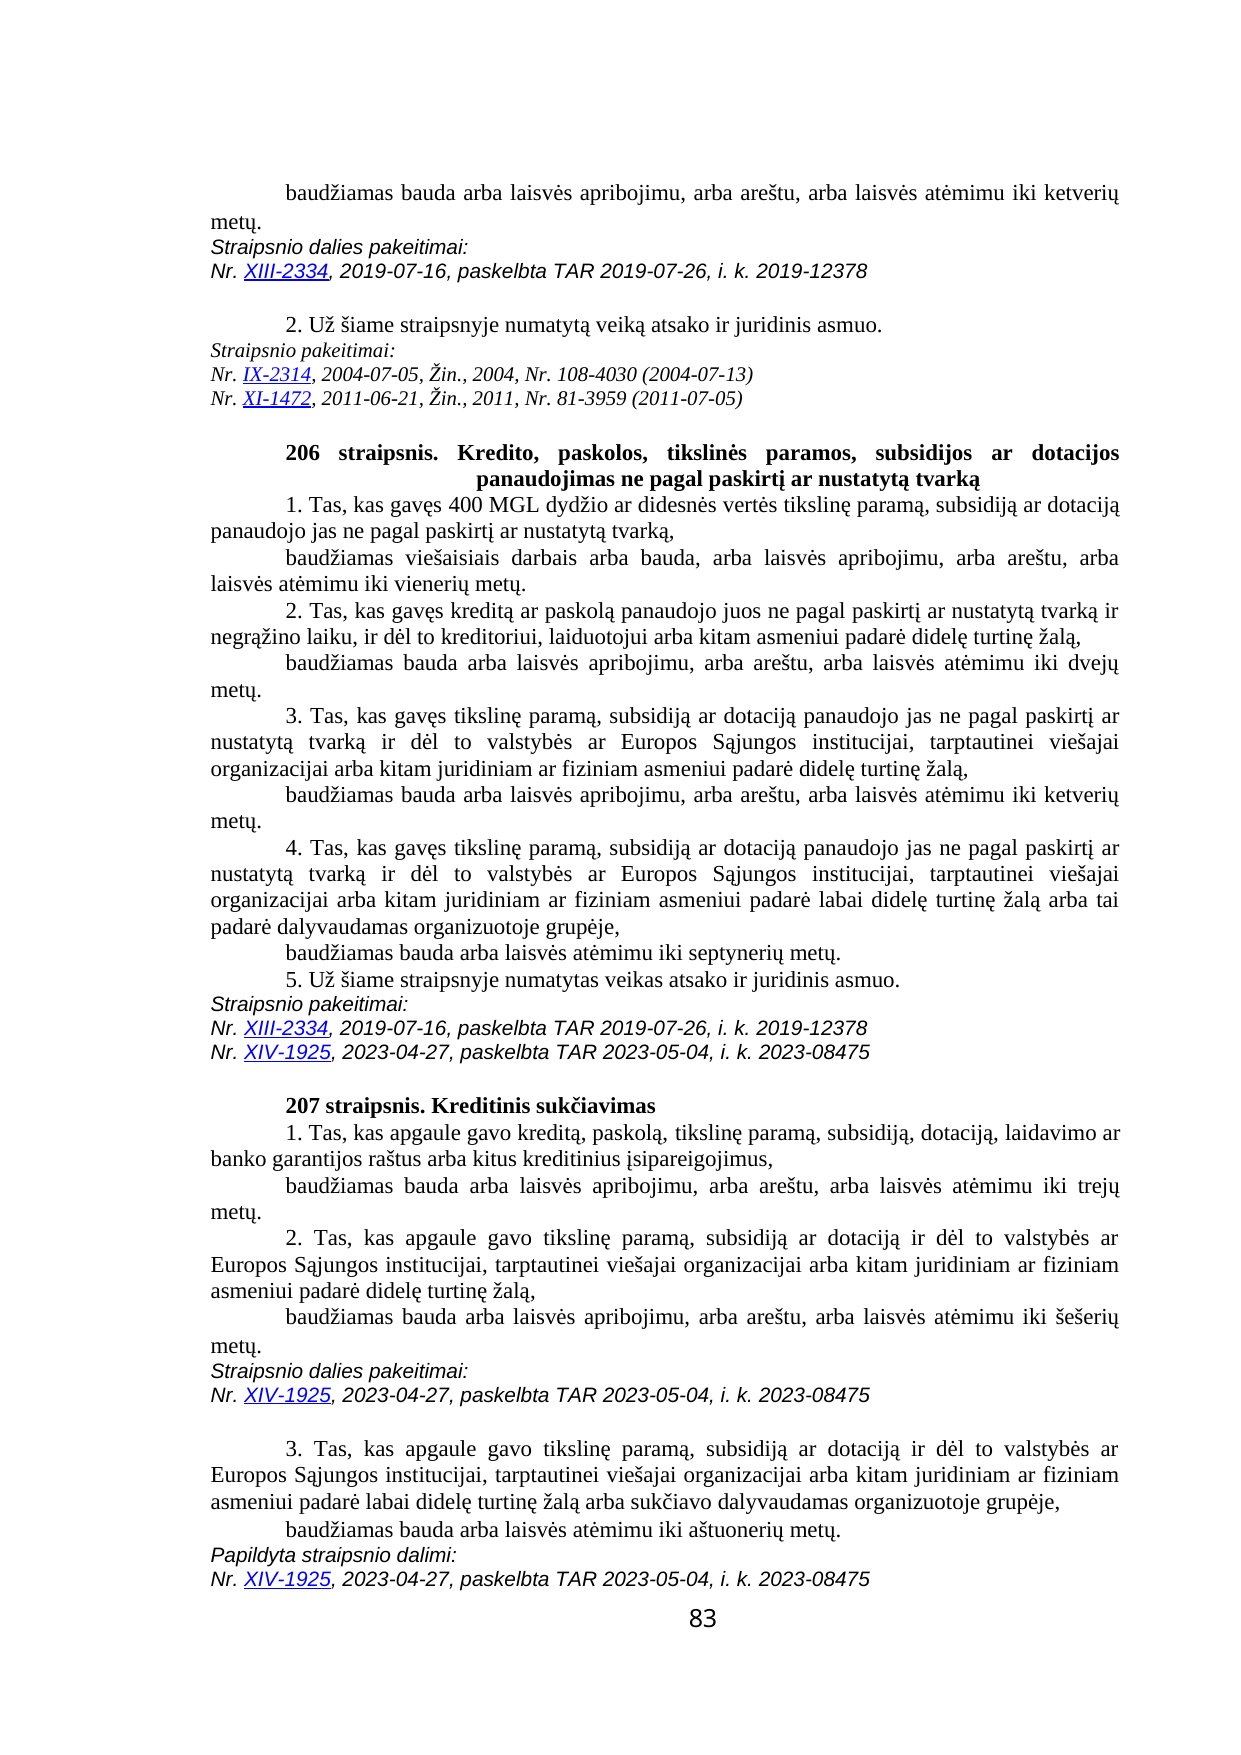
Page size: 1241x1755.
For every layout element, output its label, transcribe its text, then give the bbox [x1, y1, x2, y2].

text baudžiamas bauda arba laisvės apribojimu, arba areštu, arba laisvės atėmimu iki šešerių metų. [210, 1303, 1120, 1358]
text 5. Už šiame straipsnyje numatytas veikas atsako ir juridinis asmuo. [210, 966, 1120, 992]
text baudžiamas bauda arba laisvės atėmimu iki septynerių metų. [210, 939, 1120, 966]
text Nr. IX-2314, 2004-07-05, Žin., 2004, Nr. 108-4030 (2004-07-13) [210, 362, 1120, 386]
text Straipsnio pakeitimai: [210, 992, 1120, 1016]
text Nr. XI-1472, 2011-06-21, Žin., 2011, Nr. 81-3959 (2011-07-05) [210, 386, 1120, 410]
text baudžiamas bauda arba laisvės apribojimu, arba areštu, arba laisvės atėmimu iki ketverių metų. [210, 179, 1120, 234]
text Nr. XIV-1925, 2023-04-27, paskelbta TAR 2023-05-04, i. k. 2023-08475 [210, 1567, 1120, 1591]
text 3. Tas, kas gavęs tikslinę paramą, subsidiją ar dotaciją panaudojo jas ne pagal paskirtį ar nustatytą tvarką ir dėl to valstybės ar Europos Sąjungos institucijai, tarptautinei viešajai organizacijai arba kitam juridiniam ar fiziniam asmeniui padarė didelę turtinę žalą, [210, 702, 1120, 781]
text 2. Už šiame straipsnyje numatytą veiką atsako ir juridinis asmuo. [210, 311, 1120, 338]
text Nr. XIII-2334, 2019-07-16, paskelbta TAR 2019-07-26, i. k. 2019-12378 [210, 1016, 1120, 1040]
text baudžiamas bauda arba laisvės atėmimu iki aštuonerių metų. [210, 1514, 1120, 1543]
text 1. Tas, kas gavęs 400 MGL dydžio ar didesnės vertės tikslinę paramą, subsidiją ar dotaciją panaudojo jas ne pagal paskirtį ar nustatytą tvarką, [210, 491, 1120, 544]
text Papildyta straipsnio dalimi: [210, 1543, 1120, 1567]
text 207 straipsnis. Kreditinis sukčiavimas [210, 1093, 1120, 1119]
text Straipsnio dalies pakeitimai: [210, 234, 1120, 258]
text 206 straipsnis. Kredito, paskolos, tikslinės paramos, subsidijos ar dotacijos panaudojimas ne pagal paskirtį ar nustatytą tvarką [285, 438, 1120, 491]
text Nr. XIV-1925, 2023-04-27, paskelbta TAR 2023-05-04, i. k. 2023-08475 [210, 1040, 1120, 1064]
text Nr. XIII-2334, 2019-07-16, paskelbta TAR 2019-07-26, i. k. 2019-12378 [210, 258, 1120, 282]
text 4. Tas, kas gavęs tikslinę paramą, subsidiją ar dotaciją panaudojo jas ne pagal paskirtį ar nustatytą tvarką ir dėl to valstybės ar Europos Sąjungos institucijai, tarptautinei viešajai organizacijai arba kitam juridiniam ar fiziniam asmeniui padarė labai didelę turtinę žalą arba tai padarė dalyvaudamas organizuotoje grupėje, [210, 834, 1120, 939]
text 2. Tas, kas apgaule gavo tikslinę paramą, subsidiją ar dotaciją ir dėl to valstybės ar Europos Sąjungos institucijai, tarptautinei viešajai organizacijai arba kitam juridiniam ar fiziniam asmeniui padarė didelę turtinę žalą, [210, 1224, 1120, 1303]
text baudžiamas bauda arba laisvės apribojimu, arba areštu, arba laisvės atėmimu iki dvejų metų. [210, 649, 1120, 702]
text 1. Tas, kas apgaule gavo kreditą, paskolą, tikslinę paramą, subsidiją, dotaciją, laidavimo ar banko garantijos raštus arba kitus kreditinius įsipareigojimus, [210, 1119, 1120, 1172]
text baudžiamas bauda arba laisvės apribojimu, arba areštu, arba laisvės atėmimu iki ketverių metų. [210, 781, 1120, 834]
text baudžiamas viešaisiais darbais arba bauda, arba laisvės apribojimu, arba areštu, arba laisvės atėmimu iki vienerių metų. [210, 544, 1120, 597]
text 2. Tas, kas gavęs kreditą ar paskolą panaudojo juos ne pagal paskirtį ar nustatytą tvarką ir negrąžino laiku, ir dėl to kreditoriui, laiduotojui arba kitam asmeniui padarė didelę turtinę žalą, [210, 597, 1120, 649]
text baudžiamas bauda arba laisvės apribojimu, arba areštu, arba laisvės atėmimu iki trejų metų. [210, 1172, 1120, 1224]
text Nr. XIV-1925, 2023-04-27, paskelbta TAR 2023-05-04, i. k. 2023-08475 [210, 1382, 1120, 1406]
text 3. Tas, kas apgaule gavo tikslinę paramą, subsidiją ar dotaciją ir dėl to valstybės ar Europos Sąjungos institucijai, tarptautinei viešajai organizacijai arba kitam juridiniam ar fiziniam asmeniui padarė labai didelę turtinę žalą arba sukčiavo dalyvaudamas organizuotoje grupėje, [210, 1435, 1120, 1514]
text Straipsnio pakeitimai: [210, 338, 1120, 362]
text Straipsnio dalies pakeitimai: [210, 1358, 1120, 1382]
